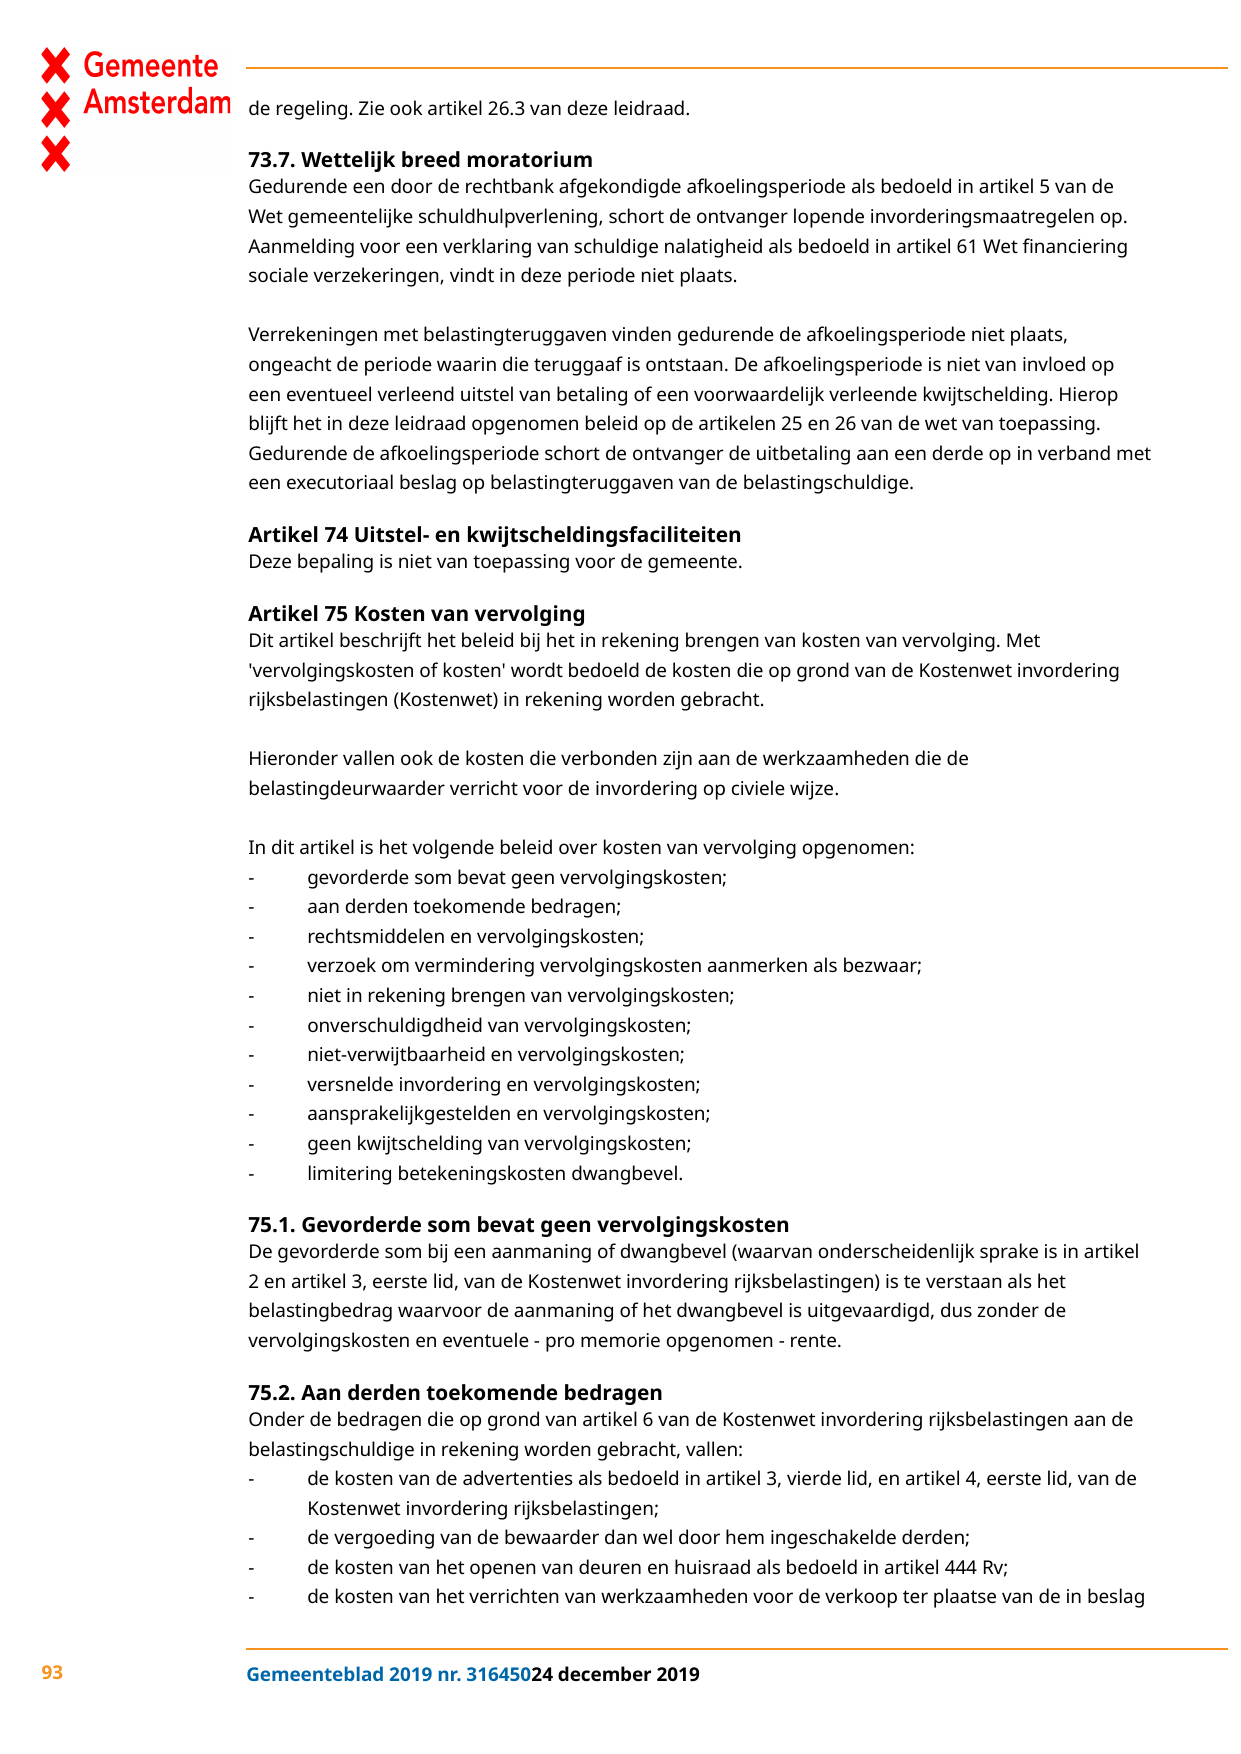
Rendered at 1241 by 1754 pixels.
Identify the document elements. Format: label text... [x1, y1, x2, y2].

text Hieronder vallen ook de kosten die verbonden zijn aan de werkzaamheden die de belastingdeurwaarder verricht voor de invordering op civiele wijze. [248, 746, 1152, 801]
list aansprakelijkgestelden en vervolgingskosten; [248, 1101, 1152, 1126]
text 73.7. Wettelijk breed moratorium [248, 145, 1152, 174]
text In dit artikel is het volgende beleid over kosten van vervolging opgenomen: [248, 834, 1152, 860]
text Onder de bedragen die op grond van artikel 6 van de Kostenwet invordering rijksbelastingen aan de belastingschuldige in rekening worden gebracht, vallen: [248, 1406, 1152, 1461]
list aan derden toekomende bedragen; [248, 893, 1152, 919]
text Artikel 74 Uitstel- en kwijtscheldingsfaciliteiten [248, 520, 1152, 548]
text Deze bepaling is niet van toepassing voor de gemeente. [248, 548, 1152, 574]
text Dit artikel beschrijft het beleid bij het in rekening brengen van kosten van vervolging. Met 'vervolgingskosten of kosten' wordt bedoeld de kosten die op grond van de Kostenwet invordering rijksbelastingen (Kostenwet) in rekening worden gebracht. [248, 627, 1152, 712]
list gevorderde som bevat geen vervolgingskosten; [248, 864, 1152, 889]
text De gevorderde som bij een aanmaning of dwangbevel (waarvan onderscheidenlijk sprake is in artikel 2 en artikel 3, eerste lid, van de Kostenwet invordering rijksbelastingen) is te verstaan als het belastingbedrag waarvoor de aanmaning of het dwangbevel is uitgevaardigd, dus zonder de vervolgingskosten en eventuele - pro memorie opgenomen - rente. [248, 1238, 1152, 1353]
list niet-verwijtbaarheid en vervolgingskosten; [248, 1041, 1152, 1067]
list verzoek om vermindering vervolgingskosten aanmerken als bezwaar; [248, 953, 1152, 978]
list niet in rekening brengen van vervolgingskosten; [248, 982, 1152, 1008]
list onverschuldigdheid van vervolgingskosten; [248, 1012, 1152, 1037]
list de kosten van het openen van deuren en huisraad als bedoeld in artikel 444 Rv; [248, 1554, 1152, 1580]
picture [41, 47, 231, 172]
list geen kwijtschelding van vervolgingskosten; [248, 1130, 1152, 1156]
text Artikel 75 Kosten van vervolging [248, 599, 1152, 627]
list rechtsmiddelen en vervolgingskosten; [248, 923, 1152, 949]
text 75.2. Aan derden toekomende bedragen [248, 1378, 1152, 1406]
list de vergoeding van de bewaarder dan wel door hem ingeschakelde derden; [248, 1524, 1152, 1550]
text de regeling. Zie ook artikel 26.3 van deze leidraad. [248, 95, 1152, 121]
list versnelde invordering en vervolgingskosten; [248, 1071, 1152, 1097]
text 75.1. Gevorderde som bevat geen vervolgingskosten [248, 1210, 1152, 1238]
text Gedurende een door de rechtbank afgekondigde afkoelingsperiode als bedoeld in artikel 5 van de Wet gemeentelijke schuldhulpverlening, schort de ontvanger lopende invorderingsmaatregelen op. Aanmelding voor een verklaring van schuldige nalatigheid als bedoeld in artikel 61 Wet financiering sociale verzekeringen, vindt in deze periode niet plaats. [248, 174, 1152, 288]
list de kosten van de advertenties als bedoeld in artikel 3, vierde lid, en artikel 4, eerste lid, van de Kostenwet invordering rijksbelastingen; [248, 1465, 1152, 1521]
list limitering betekeningskosten dwangbevel. [248, 1160, 1152, 1185]
list de kosten van het verrichten van werkzaamheden voor de verkoop ter plaatse van de in beslag [248, 1584, 1152, 1609]
text Verrekeningen met belastingteruggaven vinden gedurende de afkoelingsperiode niet plaats, ongeacht de periode waarin die teruggaaf is ontstaan. De afkoelingsperiode is niet van invloed op een eventueel verleend uitstel van betaling of een voorwaardelijk verleende kwijtschelding. Hierop blijft het in deze leidraad opgenomen beleid op de artikelen 25 en 26 van de wet van toepassing. Gedurende de afkoelingsperiode schort de ontvanger de uitbetaling aan een derde op in verband met een executoriaal beslag op belastingteruggaven van de belastingschuldige. [248, 322, 1152, 495]
